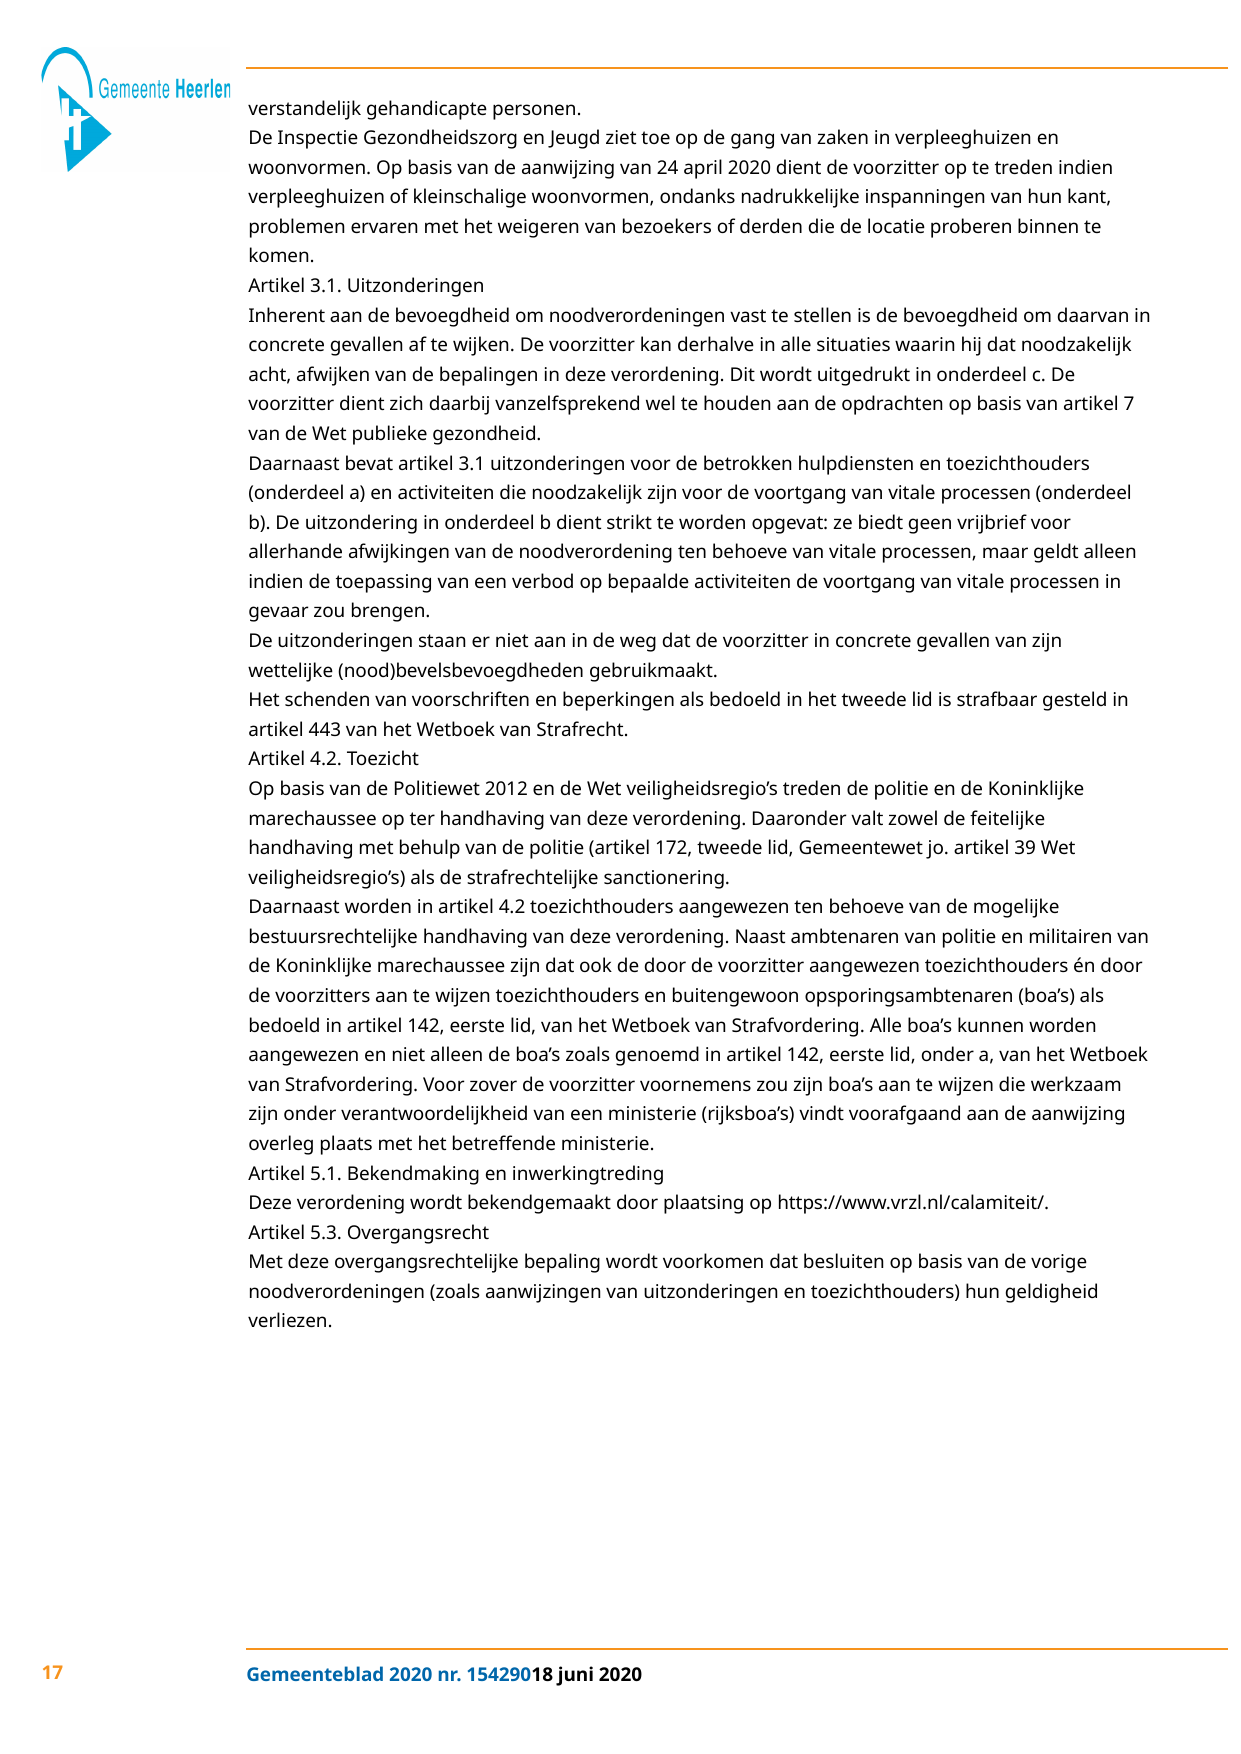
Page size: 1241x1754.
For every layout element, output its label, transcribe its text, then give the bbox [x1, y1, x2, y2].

text Inherent aan de bevoegdheid om noodverordeningen vast te stellen is de bevoegdheid om daarvan in concrete gevallen af te wijken. De voorzitter kan derhalve in alle situaties waarin hij dat noodzakelijk acht, afwijken van de bepalingen in deze verordening. Dit wordt uitgedrukt in onderdeel c. De voorzitter dient zich daarbij vanzelfsprekend wel te houden aan de opdrachten op basis van artikel 7 van de Wet publieke gezondheid. [248, 302, 1152, 446]
picture [41, 47, 231, 172]
text verstandelijk gehandicapte personen. [248, 95, 1152, 121]
text Artikel 5.3. Overgangsrecht [248, 1219, 1152, 1245]
text Daarnaast bevat artikel 3.1 uitzonderingen voor de betrokken hulpdiensten en toezichthouders (onderdeel a) en activiteiten die noodzakelijk zijn voor de voortgang van vitale processen (onderdeel b). De uitzondering in onderdeel b dient strikt te worden opgevat: ze biedt geen vrijbrief voor allerhande afwijkingen van de noodverordening ten behoeve van vitale processen, maar geldt alleen indien de toepassing van een verbod op bepaalde activiteiten de voortgang van vitale processen in gevaar zou brengen. [248, 450, 1152, 623]
text Het schenden van voorschriften en beperkingen als bedoeld in het tweede lid is strafbaar gesteld in artikel 443 van het Wetboek van Strafrecht. [248, 686, 1152, 742]
text Deze verordening wordt bekendgemaakt door plaatsing op https://www.vrzl.nl/calamiteit/. [248, 1189, 1152, 1215]
text De Inspectie Gezondheidszorg en Jeugd ziet toe op de gang van zaken in verpleeghuizen en woonvormen. Op basis van de aanwijzing van 24 april 2020 dient de voorzitter op te treden indien verpleeghuizen of kleinschalige woonvormen, ondanks nadrukkelijke inspanningen van hun kant, problemen ervaren met het weigeren van bezoekers of derden die de locatie proberen binnen te komen. [248, 124, 1152, 268]
text Met deze overgangsrechtelijke bepaling wordt voorkomen dat besluiten op basis van de vorige noodverordeningen (zoals aanwijzingen van uitzonderingen en toezichthouders) hun geldigheid verliezen. [248, 1248, 1152, 1333]
picture [41, 47, 59, 70]
text Artikel 5.1. Bekendmaking en inwerkingtreding [248, 1160, 1152, 1186]
text De uitzonderingen staan er niet aan in de weg dat de voorzitter in concrete gevallen van zijn wettelijke (nood)bevelsbevoegdheden gebruikmaakt. [248, 627, 1152, 683]
text Daarnaast worden in artikel 4.2 toezichthouders aangewezen ten behoeve van de mogelijke bestuursrechtelijke handhaving van deze verordening. Naast ambtenaren van politie en militairen van de Koninklijke marechaussee zijn dat ook de door de voorzitter aangewezen toezichthouders én door de voorzitters aan te wijzen toezichthouders en buitengewoon opsporingsambtenaren (boa’s) als bedoeld in artikel 142, eerste lid, van het Wetboek van Strafvordering. Alle boa’s kunnen worden aangewezen en niet alleen de boa’s zoals genoemd in artikel 142, eerste lid, onder a, van het Wetboek van Strafvordering. Voor zover de voorzitter voornemens zou zijn boa’s aan te wijzen die werkzaam zijn onder verantwoordelijkheid van een ministerie (rijksboa’s) vindt voorafgaand aan de aanwijzing overleg plaats met het betreffende ministerie. [248, 893, 1152, 1156]
text Artikel 3.1. Uitzonderingen [248, 272, 1152, 298]
text Artikel 4.2. Toezicht [248, 746, 1152, 771]
text Op basis van de Politiewet 2012 en de Wet veiligheidsregio’s treden de politie en de Koninklijke marechaussee op ter handhaving van deze verordening. Daaronder valt zowel de feitelijke handhaving met behulp van de politie (artikel 172, tweede lid, Gemeentewet jo. artikel 39 Wet veiligheidsregio’s) als de strafrechtelijke sanctionering. [248, 775, 1152, 890]
